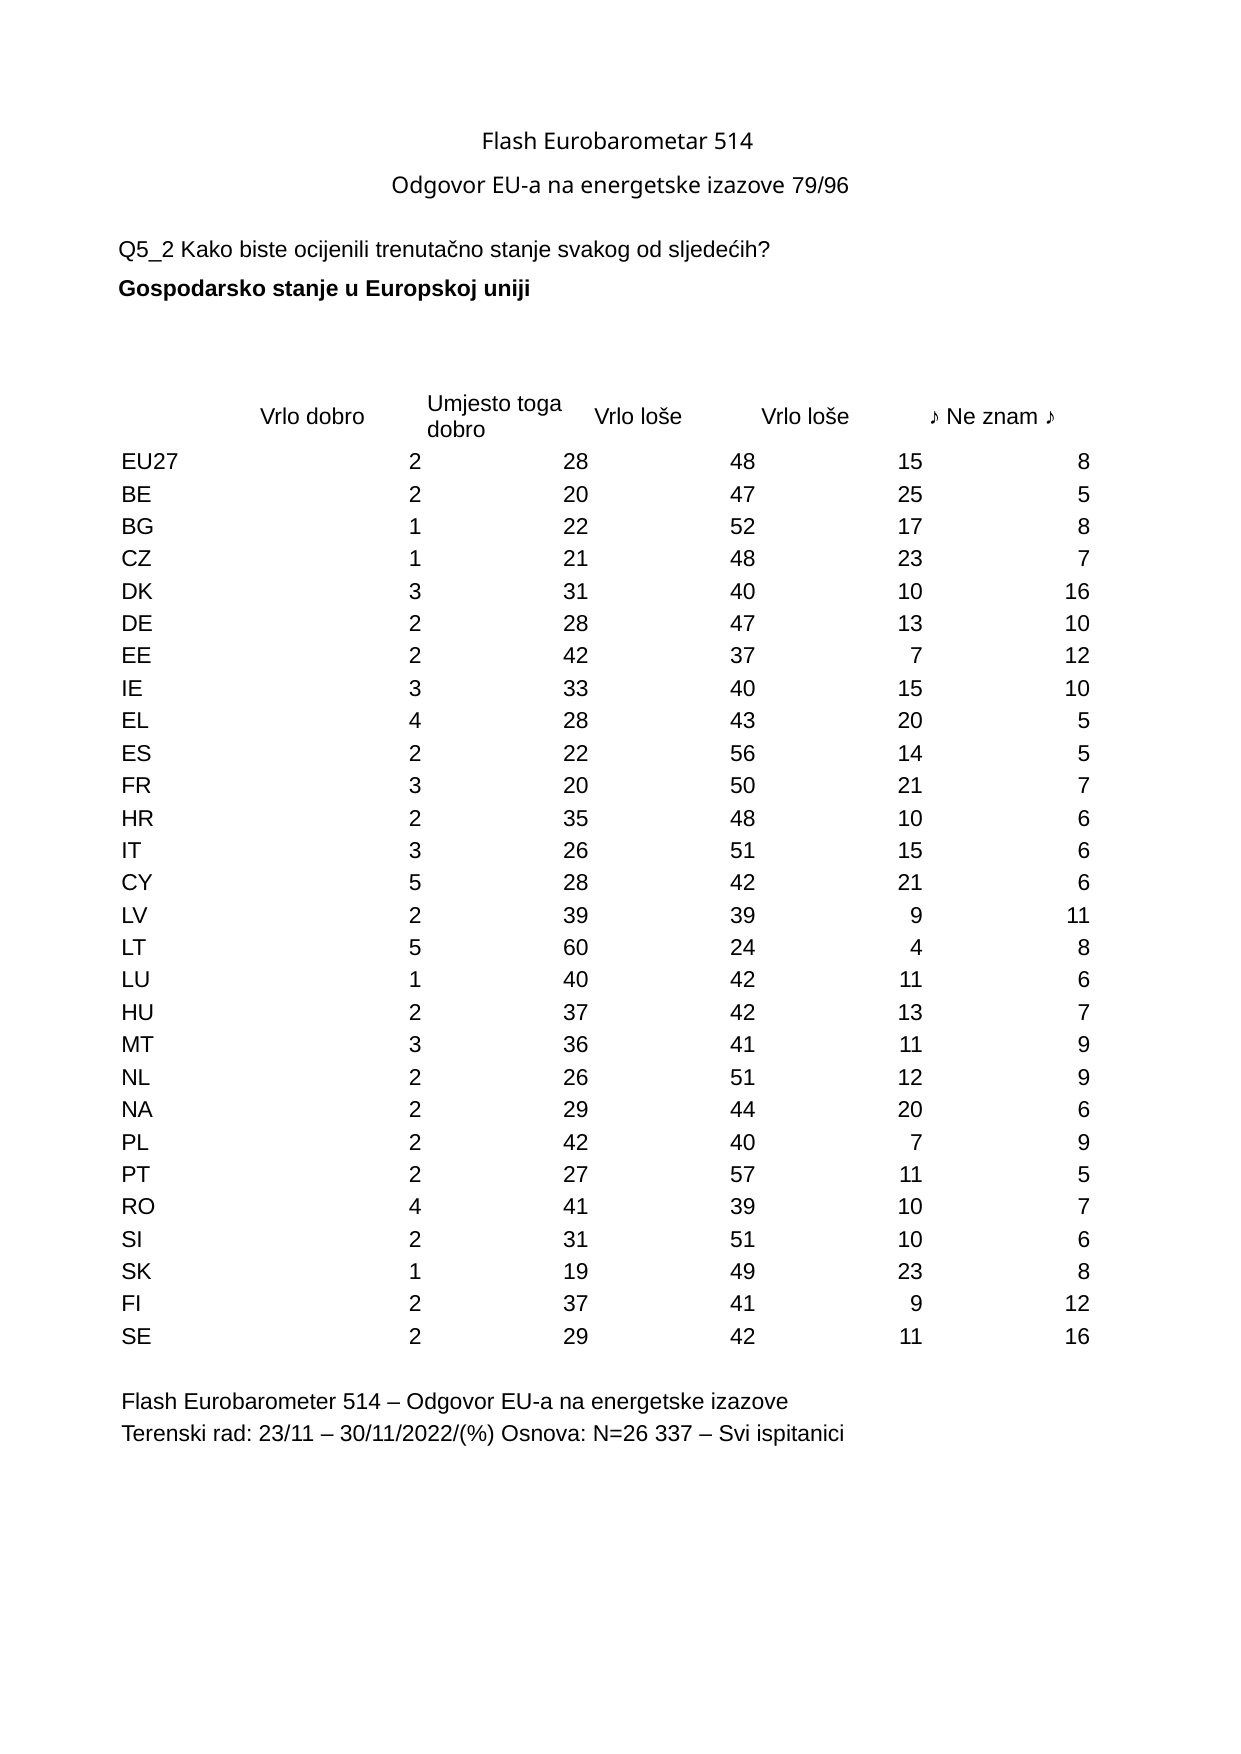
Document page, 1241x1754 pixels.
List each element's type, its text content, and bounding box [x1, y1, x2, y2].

table_cell 40 [591, 672, 758, 704]
table_cell [118, 1352, 257, 1384]
table_cell 6 [926, 964, 1093, 996]
table_cell 20 [424, 769, 591, 801]
table_cell [257, 1352, 424, 1384]
table_cell 41 [591, 1028, 758, 1061]
table_cell Flash Eurobarometer 514 – Odgovor EU-a na energetske izazove [118, 1385, 1093, 1417]
table_cell 2 [257, 737, 424, 769]
table_cell Terenski rad: 23/11 – 30/11/2022/(%) Osnova: N=26 337 – Svi ispitanici [118, 1417, 1093, 1449]
table_cell 4 [758, 931, 926, 963]
table_cell 48 [591, 445, 758, 477]
table_cell 11 [926, 899, 1093, 931]
table_cell 50 [591, 769, 758, 801]
table_cell 9 [926, 1061, 1093, 1093]
table_cell 6 [926, 834, 1093, 866]
table_cell 28 [424, 445, 591, 477]
table_cell 42 [591, 964, 758, 996]
table_cell 40 [591, 575, 758, 607]
table_cell 12 [926, 1288, 1093, 1320]
table_cell 49 [591, 1255, 758, 1287]
table_cell 28 [424, 866, 591, 899]
table_cell BG [118, 510, 257, 542]
table_cell 13 [758, 607, 926, 639]
table_cell 9 [758, 1288, 926, 1320]
table_cell 47 [591, 607, 758, 639]
table_cell 2 [257, 640, 424, 672]
table_cell 11 [758, 1158, 926, 1190]
table_cell 2 [257, 899, 424, 931]
table_cell 6 [926, 801, 1093, 834]
table_cell 42 [591, 1320, 758, 1352]
table_cell 15 [758, 834, 926, 866]
table_cell 3 [257, 769, 424, 801]
table_cell HR [118, 801, 257, 834]
table_cell FR [118, 769, 257, 801]
table_cell NL [118, 1061, 257, 1093]
table_cell 9 [926, 1028, 1093, 1061]
table_cell 5 [926, 704, 1093, 737]
table_cell 4 [257, 704, 424, 737]
table_cell SI [118, 1223, 257, 1255]
table_cell 28 [424, 704, 591, 737]
table_cell 8 [926, 445, 1093, 477]
table_cell EE [118, 640, 257, 672]
table_cell 26 [424, 834, 591, 866]
table_cell 48 [591, 542, 758, 575]
table_cell 10 [758, 801, 926, 834]
table_cell 5 [926, 737, 1093, 769]
table_cell 31 [424, 1223, 591, 1255]
table_cell 2 [257, 445, 424, 477]
table_cell 12 [758, 1061, 926, 1093]
table_cell SK [118, 1255, 257, 1287]
table_cell 16 [926, 575, 1093, 607]
table_cell 37 [591, 640, 758, 672]
table_cell 12 [926, 640, 1093, 672]
table_cell 8 [926, 931, 1093, 963]
table_cell 11 [758, 964, 926, 996]
table_cell 41 [424, 1190, 591, 1223]
table_cell 15 [758, 445, 926, 477]
table_cell 8 [926, 510, 1093, 542]
table_cell 2 [257, 1288, 424, 1320]
table_cell 14 [758, 737, 926, 769]
table_cell 7 [926, 769, 1093, 801]
table_cell 41 [591, 1288, 758, 1320]
table_cell 1 [257, 1255, 424, 1287]
table_cell 40 [424, 964, 591, 996]
table_cell DE [118, 607, 257, 639]
table_cell 51 [591, 1223, 758, 1255]
table_cell 6 [926, 1223, 1093, 1255]
table_cell 1 [257, 510, 424, 542]
table_cell 22 [424, 510, 591, 542]
table_cell PT [118, 1158, 257, 1190]
table_cell 5 [257, 931, 424, 963]
table_cell IT [118, 834, 257, 866]
table_cell SE [118, 1320, 257, 1352]
table_cell 52 [591, 510, 758, 542]
table_cell EU27 [118, 445, 257, 477]
table_cell 11 [758, 1320, 926, 1352]
table_cell 37 [424, 996, 591, 1028]
table_header Vrlo loše [758, 387, 926, 445]
table_cell 6 [926, 1093, 1093, 1125]
table_cell HU [118, 996, 257, 1028]
table_cell 29 [424, 1320, 591, 1352]
table_cell 39 [591, 899, 758, 931]
table_cell 35 [424, 801, 591, 834]
table_cell 57 [591, 1158, 758, 1190]
table_cell DK [118, 575, 257, 607]
table_cell IE [118, 672, 257, 704]
table_cell 42 [424, 1125, 591, 1158]
table_cell 2 [257, 1223, 424, 1255]
table_cell 7 [926, 1190, 1093, 1223]
table_cell CZ [118, 542, 257, 575]
table_cell 3 [257, 1028, 424, 1061]
text Q5_2 Kako biste ocijenili trenutačno stanje svakog od sljedećih? [118, 236, 1122, 262]
table_cell CY [118, 866, 257, 899]
table_header ♪ Ne znam ♪ [926, 387, 1093, 445]
table_cell 31 [424, 575, 591, 607]
table_cell 39 [424, 899, 591, 931]
table_cell 40 [591, 1125, 758, 1158]
table_cell 23 [758, 1255, 926, 1287]
table_cell 21 [758, 769, 926, 801]
table_cell LU [118, 964, 257, 996]
table_cell 2 [257, 801, 424, 834]
table_cell 2 [257, 1320, 424, 1352]
table_cell 10 [758, 575, 926, 607]
table_cell 29 [424, 1093, 591, 1125]
table_cell 2 [257, 478, 424, 510]
table_cell 24 [591, 931, 758, 963]
table_cell 28 [424, 607, 591, 639]
table_cell 9 [926, 1125, 1093, 1158]
table_cell 13 [758, 996, 926, 1028]
table_cell 15 [758, 672, 926, 704]
table_cell 2 [257, 607, 424, 639]
table_cell 1 [257, 542, 424, 575]
table_cell 17 [758, 510, 926, 542]
table_cell 4 [257, 1190, 424, 1223]
table_cell [591, 1352, 758, 1384]
table_cell 20 [758, 704, 926, 737]
table_cell [424, 1352, 591, 1384]
table_cell 2 [257, 996, 424, 1028]
table_cell 42 [424, 640, 591, 672]
table_cell 33 [424, 672, 591, 704]
table_cell 42 [591, 866, 758, 899]
table_cell 51 [591, 1061, 758, 1093]
table_cell 2 [257, 1093, 424, 1125]
table_cell [758, 1352, 926, 1384]
table_cell MT [118, 1028, 257, 1061]
table_cell 56 [591, 737, 758, 769]
table_cell 6 [926, 866, 1093, 899]
table_cell 39 [591, 1190, 758, 1223]
table_cell LT [118, 931, 257, 963]
table_cell 51 [591, 834, 758, 866]
table_cell [926, 1352, 1093, 1384]
table_cell 21 [424, 542, 591, 575]
table_cell 20 [424, 478, 591, 510]
table_cell 8 [926, 1255, 1093, 1287]
table_cell 47 [591, 478, 758, 510]
table_cell ES [118, 737, 257, 769]
table_cell 5 [926, 1158, 1093, 1190]
table_cell 3 [257, 834, 424, 866]
table_cell NA [118, 1093, 257, 1125]
table_cell 60 [424, 931, 591, 963]
table_cell 5 [926, 478, 1093, 510]
table_cell 37 [424, 1288, 591, 1320]
table_cell 10 [758, 1223, 926, 1255]
table_cell 5 [257, 866, 424, 899]
table_cell 36 [424, 1028, 591, 1061]
table_cell 43 [591, 704, 758, 737]
table_cell 9 [758, 899, 926, 931]
table_cell 25 [758, 478, 926, 510]
table_cell 7 [758, 1125, 926, 1158]
table_cell BE [118, 478, 257, 510]
table_cell 7 [758, 640, 926, 672]
table_cell 27 [424, 1158, 591, 1190]
text Gospodarsko stanje u Europskoj uniji [118, 275, 1122, 302]
table_cell 3 [257, 575, 424, 607]
table_cell 7 [926, 542, 1093, 575]
table_cell 3 [257, 672, 424, 704]
table_cell 21 [758, 866, 926, 899]
table_cell 20 [758, 1093, 926, 1125]
table_cell 1 [257, 964, 424, 996]
table_header [118, 387, 257, 445]
table_cell 16 [926, 1320, 1093, 1352]
table_cell 10 [758, 1190, 926, 1223]
table_cell 19 [424, 1255, 591, 1287]
table_cell RO [118, 1190, 257, 1223]
table_cell 26 [424, 1061, 591, 1093]
table_cell FI [118, 1288, 257, 1320]
table_cell EL [118, 704, 257, 737]
table_header Umjesto toga dobro [424, 387, 591, 445]
table_cell 23 [758, 542, 926, 575]
table_cell 11 [758, 1028, 926, 1061]
table_cell 2 [257, 1061, 424, 1093]
table_cell 2 [257, 1158, 424, 1190]
table_cell 10 [926, 672, 1093, 704]
table_cell 22 [424, 737, 591, 769]
table_cell 44 [591, 1093, 758, 1125]
table_cell 48 [591, 801, 758, 834]
table_cell LV [118, 899, 257, 931]
table_cell 10 [926, 607, 1093, 639]
table_cell 7 [926, 996, 1093, 1028]
table_cell 42 [591, 996, 758, 1028]
table_cell 2 [257, 1125, 424, 1158]
table_cell PL [118, 1125, 257, 1158]
table_header Vrlo dobro [257, 387, 424, 445]
table_header Vrlo loše [591, 387, 758, 445]
